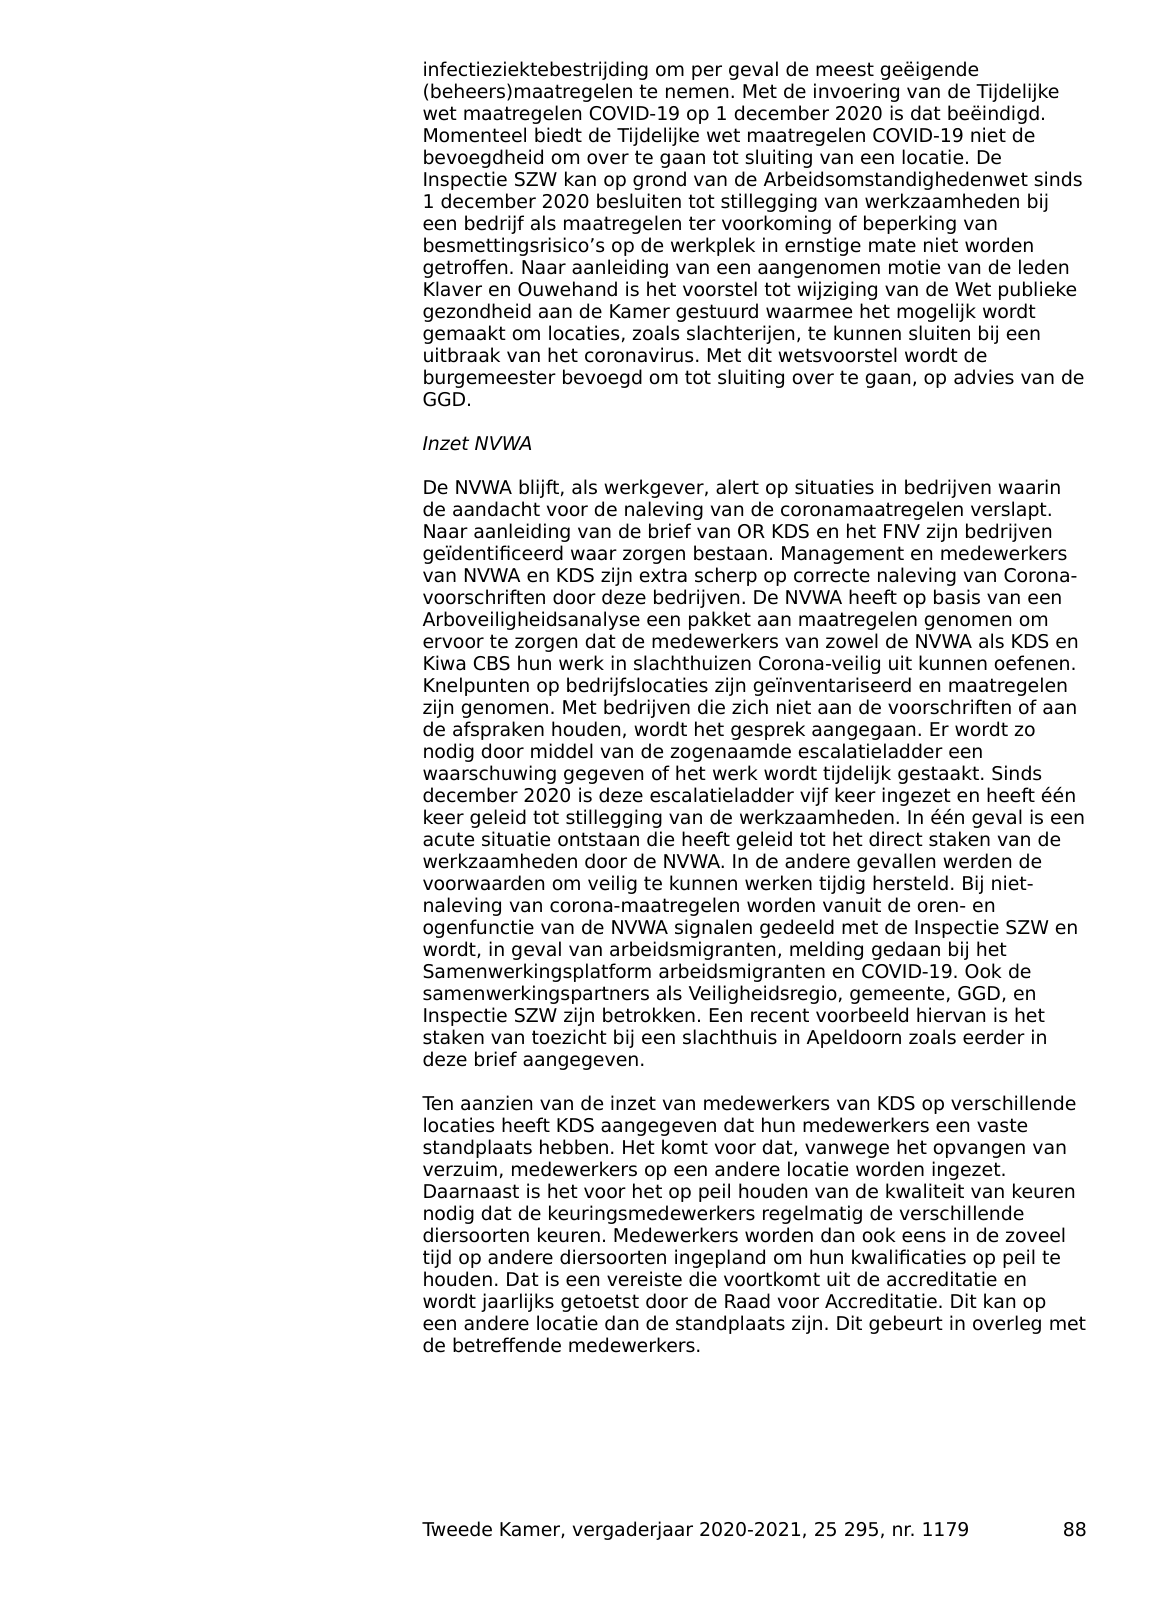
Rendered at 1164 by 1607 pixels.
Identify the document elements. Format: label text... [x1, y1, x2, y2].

text Ten aanzien van de inzet van medewerkers van KDS op verschillende locaties heeft KDS aangegeven dat hun medewerkers een vaste standplaats hebben. Het komt voor dat, vanwege het opvangen van verzuim, medewerkers op een andere locatie worden ingezet. Daarnaast is het voor het op peil houden van de kwaliteit van keuren nodig dat de keuringsmedewerkers regelmatig de verschillende diersoorten keuren. Medewerkers worden dan ook eens in de zoveel tijd op andere diersoorten ingepland om hun kwalificaties op peil te houden. Dat is een vereiste die voortkomt uit de accreditatie en wordt jaarlijks getoetst door de Raad voor Accreditatie. Dit kan op een andere locatie dan de standplaats zijn. Dit gebeurt in overleg met de betreffende medewerkers. [422, 1093, 1087, 1356]
text infectieziektebestrijding om per geval de meest geëigende (beheers)maatregelen te nemen. Met de invoering van de Tijdelijke wet maatregelen COVID-19 op 1 december 2020 is dat beëindigd. Momenteel biedt de Tijdelijke wet maatregelen COVID-19 niet de bevoegdheid om over te gaan tot sluiting van een locatie. De Inspectie SZW kan op grond van de Arbeidsomstandighedenwet sinds 1 december 2020 besluiten tot stillegging van werkzaamheden bij een bedrijf als maatregelen ter voorkoming of beperking van besmettingsrisico’s op de werkplek in ernstige mate niet worden getroffen. Naar aanleiding van een aangenomen motie van de leden Klaver en Ouwehand is het voorstel tot wijziging van de Wet publieke gezondheid aan de Kamer gestuurd waarmee het mogelijk wordt gemaakt om locaties, zoals slachterijen, te kunnen sluiten bij een uitbraak van het coronavirus. Met dit wetsvoorstel wordt de burgemeester bevoegd om tot sluiting over te gaan, op advies van de GGD. [422, 59, 1087, 411]
subtitle Inzet NVWA [422, 433, 1087, 455]
text De NVWA blijft, als werkgever, alert op situaties in bedrijven waarin de aandacht voor de naleving van de coronamaatregelen verslapt. Naar aanleiding van de brief van OR KDS en het FNV zijn bedrijven geïdentificeerd waar zorgen bestaan. Management en medewerkers van NVWA en KDS zijn extra scherp op correcte naleving van Corona-voorschriften door deze bedrijven. De NVWA heeft op basis van een Arboveiligheidsanalyse een pakket aan maatregelen genomen om ervoor te zorgen dat de medewerkers van zowel de NVWA als KDS en Kiwa CBS hun werk in slachthuizen Corona-veilig uit kunnen oefenen. Knelpunten op bedrijfslocaties zijn geïnventariseerd en maatregelen zijn genomen. Met bedrijven die zich niet aan de voorschriften of aan de afspraken houden, wordt het gesprek aangegaan. Er wordt zo nodig door middel van de zogenaamde escalatieladder een waarschuwing gegeven of het werk wordt tijdelijk gestaakt. Sinds december 2020 is deze escalatieladder vijf keer ingezet en heeft één keer geleid tot stillegging van de werkzaamheden. In één geval is een acute situatie ontstaan die heeft geleid tot het direct staken van de werkzaamheden door de NVWA. In de andere gevallen werden de voorwaarden om veilig te kunnen werken tijdig hersteld. Bij niet-naleving van corona-maatregelen worden vanuit de oren- en ogenfunctie van de NVWA signalen gedeeld met de Inspectie SZW en wordt, in geval van arbeidsmigranten, melding gedaan bij het Samenwerkingsplatform arbeidsmigranten en COVID-19. Ook de samenwerkingspartners als Veiligheidsregio, gemeente, GGD, en Inspectie SZW zijn betrokken. Een recent voorbeeld hiervan is het staken van toezicht bij een slachthuis in Apeldoorn zoals eerder in deze brief aangegeven. [422, 477, 1087, 1071]
